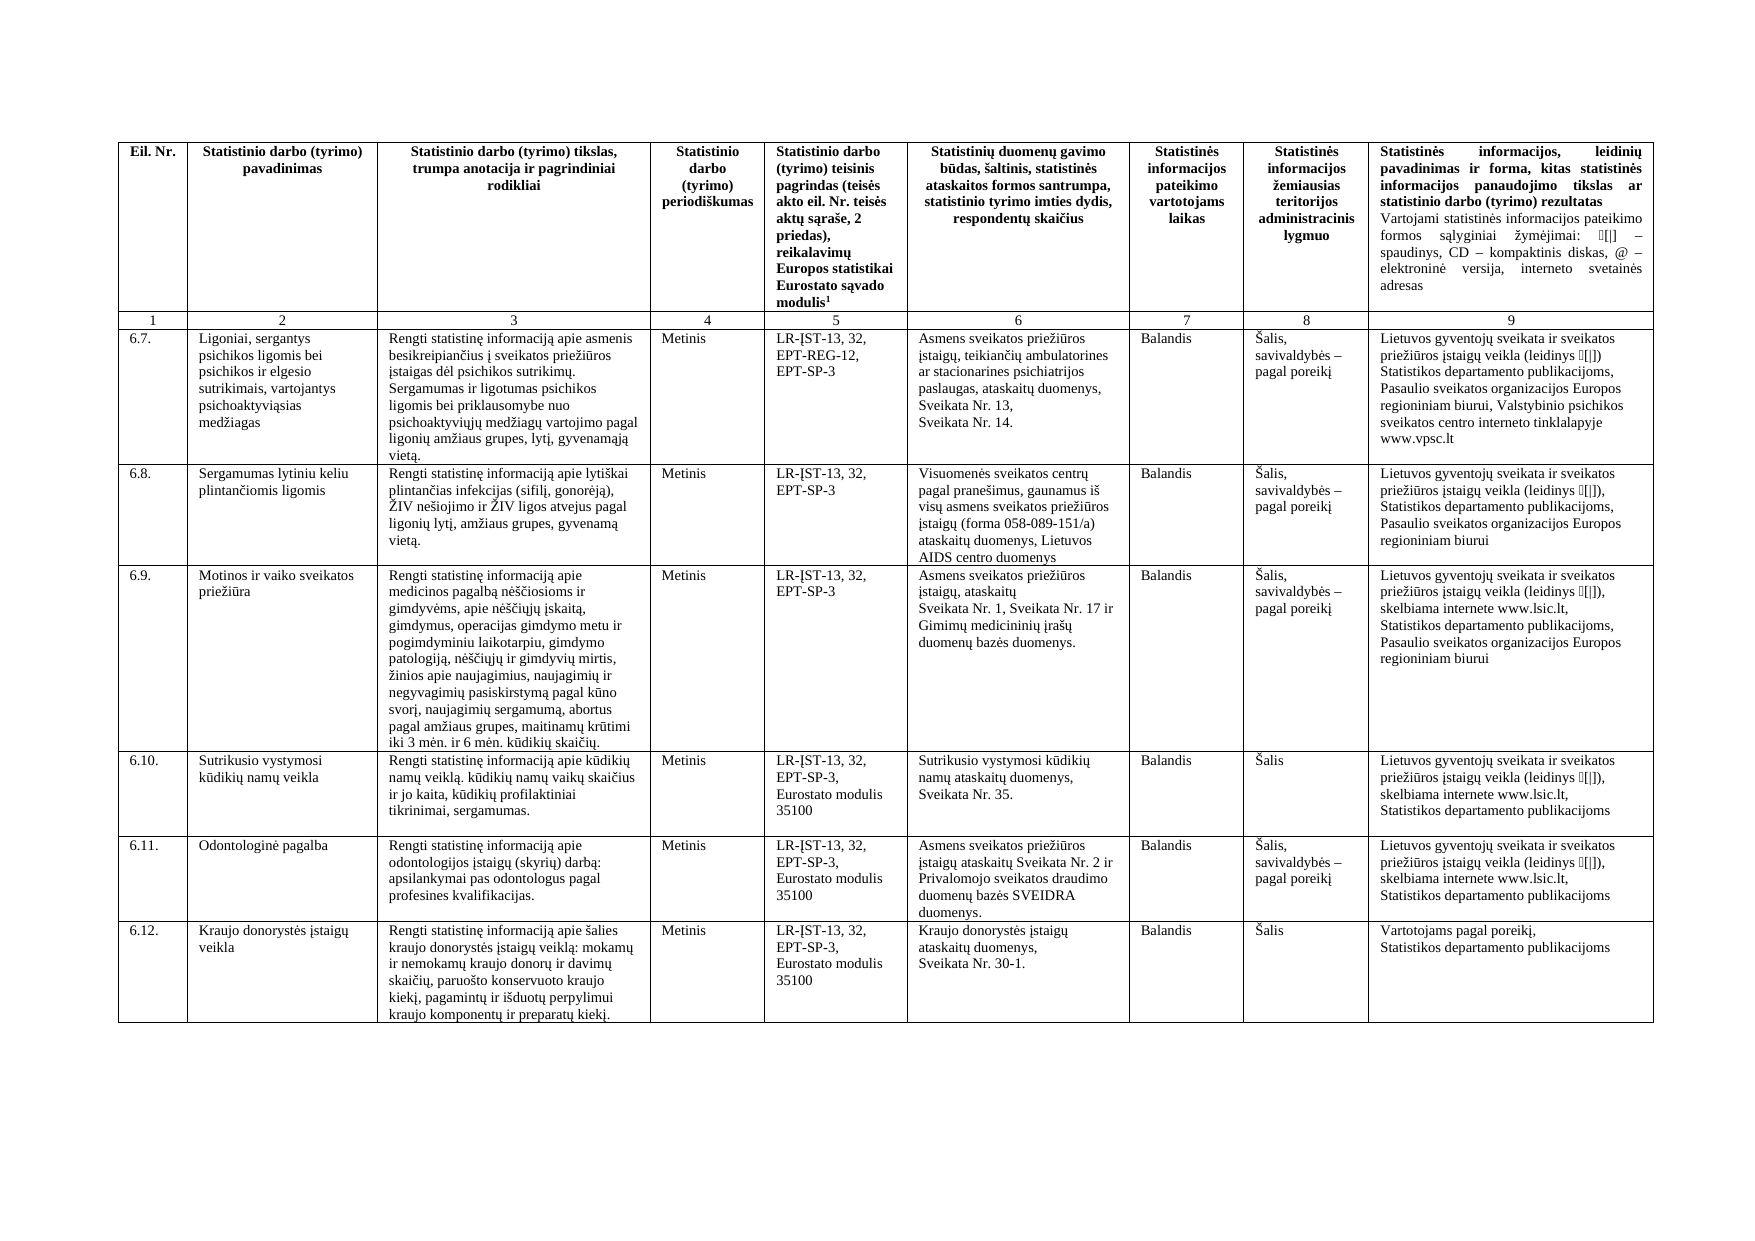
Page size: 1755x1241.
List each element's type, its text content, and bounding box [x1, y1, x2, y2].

table_cell Balandis [1130, 566, 1243, 751]
table_cell 6.7. [119, 330, 187, 464]
table_cell LR-ĮST-13, 32, EPT-SP-3, Eurostato modulis 35100 [765, 922, 907, 1022]
table_cell Visuomenės sveikatos centrų pagal pranešimus, gaunamus iš visų asmens sveikatos priežiūros įstaigų (forma 058-089-151/a) ataskaitų duomenys, Lietuvos AIDS centro duomenys [908, 465, 1129, 565]
table_cell Lietuvos gyventojų sveikata ir sveikatos priežiūros įstaigų veikla (leidinys &[|]), skelbiama internete www.lsic.lt, Statistikos departamento publikacijoms, Pasaulio sveikatos organizacijos Europos regioniniam biurui [1369, 566, 1653, 751]
table_header Statistinės informacijos pateikimo vartotojams laikas [1130, 143, 1243, 311]
table_cell Kraujo donorystės įstaigų veikla [188, 922, 377, 1022]
table_cell LR-ĮST-13, 32, EPT-SP-3 [765, 465, 907, 565]
table_cell 1 [119, 312, 187, 328]
table_cell Šalis, savivaldybės – pagal poreikį [1244, 330, 1368, 464]
table_cell 6.10. [119, 752, 187, 836]
table_cell 6.12. [119, 922, 187, 1022]
table_header Statistinės informacijos žemiausias teritorijos administracinis lygmuo [1244, 143, 1368, 311]
table_cell Metinis [651, 330, 764, 464]
table_cell Kraujo donorystės įstaigų ataskaitų duomenys, Sveikata Nr. 30-1. [908, 922, 1129, 1022]
table_cell Metinis [651, 566, 764, 751]
table_cell Sutrikusio vystymosi kūdikių namų veikla [188, 752, 377, 836]
table_cell Ligoniai, sergantys psichikos ligomis bei psichikos ir elgesio sutrikimais, vartojantys psichoaktyviąsias medžiagas [188, 330, 377, 464]
table_cell LR-ĮST-13, 32, EPT-REG-12, EPT-SP-3 [765, 330, 907, 464]
table_cell Asmens sveikatos priežiūros įstaigų, ataskaitų Sveikata Nr. 1, Sveikata Nr. 17 ir Gimimų medicininių įrašų duomenų bazės duomenys. [908, 566, 1129, 751]
table_cell 6.11. [119, 837, 187, 921]
table_header Statistinio darbo (tyrimo) periodiškumas [651, 143, 764, 311]
table_cell 5 [765, 312, 907, 328]
table_cell Rengti statistinę informaciją apie kūdikių namų veiklą. kūdikių namų vaikų skaičius ir jo kaita, kūdikių profilaktiniai tikrinimai, sergamumas. [378, 752, 650, 836]
table_cell LR-ĮST-13, 32, EPT-SP-3 [765, 566, 907, 751]
table_cell 6 [908, 312, 1129, 328]
table_header Statistinių duomenų gavimo būdas, šaltinis, statistinės ataskaitos formos santrumpa, statistinio tyrimo imties dydis, respondentų skaičius [908, 143, 1129, 311]
table_cell 8 [1244, 312, 1368, 328]
table_cell Šalis [1244, 922, 1368, 1022]
table_cell 4 [651, 312, 764, 328]
table_cell Balandis [1130, 752, 1243, 836]
table_cell 9 [1369, 312, 1653, 328]
table_cell Vartotojams pagal poreikį, Statistikos departamento publikacijoms [1369, 922, 1653, 1022]
table_header Statistinės informacijos, leidinių pavadinimas ir forma, kitas statistinės informacijos panaudojimo tikslas ar statistinio darbo (tyrimo) rezultatas Vartojami statistinės informacijos pateikimo formos sąlyginiai žymėjimai: [|] – spaudinys, CD – kompaktinis diskas, @ – elektroninė versija, interneto svetainės adresas [1369, 143, 1653, 311]
table_cell Odontologinė pagalba [188, 837, 377, 921]
table_cell Lietuvos gyventojų sveikata ir sveikatos priežiūros įstaigų veikla (leidinys &[|]), Statistikos departamento publikacijoms, Pasaulio sveikatos organizacijos Europos regioniniam biurui [1369, 465, 1653, 565]
table_cell Balandis [1130, 837, 1243, 921]
table_header Statistinio darbo (tyrimo) tikslas, trumpa anotacija ir pagrindiniai rodikliai [378, 143, 650, 311]
table_header Statistinio darbo (tyrimo) teisinis pagrindas (teisės akto eil. Nr. teisės aktų sąraše, 2 priedas), reikalavimų Europos statistikai Eurostato sąvado modulis1 [765, 143, 907, 311]
table_cell Rengti statistinę informaciją apie šalies kraujo donorystės įstaigų veiklą: mokamų ir nemokamų kraujo donorų ir davimų skaičių, paruošto konservuoto kraujo kiekį, pagamintų ir išduotų perpylimui kraujo komponentų ir preparatų kiekį. [378, 922, 650, 1022]
table_cell 2 [188, 312, 377, 328]
table_cell Balandis [1130, 465, 1243, 565]
table_cell Šalis, savivaldybės – pagal poreikį [1244, 465, 1368, 565]
table_cell Sergamumas lytiniu keliu plintančiomis ligomis [188, 465, 377, 565]
table_cell Metinis [651, 752, 764, 836]
table_cell Lietuvos gyventojų sveikata ir sveikatos priežiūros įstaigų veikla (leidinys &[|]), skelbiama internete www.lsic.lt, Statistikos departamento publikacijoms [1369, 837, 1653, 921]
table_cell 3 [378, 312, 650, 328]
table_cell Metinis [651, 922, 764, 1022]
table_cell Metinis [651, 837, 764, 921]
table_cell Balandis [1130, 922, 1243, 1022]
table_header Eil. Nr. [119, 143, 187, 311]
table_cell 6.8. [119, 465, 187, 565]
table_cell Balandis [1130, 330, 1243, 464]
table_cell Šalis, savivaldybės – pagal poreikį [1244, 566, 1368, 751]
table_cell Rengti statistinę informaciją apie lytiškai plintančias infekcijas (sifilį, gonorėją), ŽIV nešiojimo ir ŽIV ligos atvejus pagal ligonių lytį, amžiaus grupes, gyvenamą vietą. [378, 465, 650, 565]
table_cell Motinos ir vaiko sveikatos priežiūra [188, 566, 377, 751]
table_cell Rengti statistinę informaciją apie medicinos pagalbą nėščiosioms ir gimdyvėms, apie nėščiųjų įskaitą, gimdymus, operacijas gimdymo metu ir pogimdyminiu laikotarpiu, gimdymo patologiją, nėščiųjų ir gimdyvių mirtis, žinios apie naujagimius, naujagimių ir negyvagimių pasiskirstymą pagal kūno svorį, naujagimių sergamumą, abortus pagal amžiaus grupes, maitinamų krūtimi iki 3 mėn. ir 6 mėn. kūdikių skaičių. [378, 566, 650, 751]
table_cell LR-ĮST-13, 32, EPT-SP-3, Eurostato modulis 35100 [765, 752, 907, 836]
table_cell Rengti statistinę informaciją apie asmenis besikreipiančius į sveikatos priežiūros įstaigas dėl psichikos sutrikimų. Sergamumas ir ligotumas psichikos ligomis bei priklausomybe nuo psichoaktyviųjų medžiagų vartojimo pagal ligonių amžiaus grupes, lytį, gyvenamąją vietą. [378, 330, 650, 464]
table_cell Lietuvos gyventojų sveikata ir sveikatos priežiūros įstaigų veikla (leidinys &[|]) Statistikos departamento publikacijoms, Pasaulio sveikatos organizacijos Europos regioniniam biurui, Valstybinio psichikos sveikatos centro interneto tinklalapyje www.vpsc.lt [1369, 330, 1653, 464]
table_cell Šalis, savivaldybės – pagal poreikį [1244, 837, 1368, 921]
table_cell Metinis [651, 465, 764, 565]
table_cell Rengti statistinę informaciją apie odontologijos įstaigų (skyrių) darbą: apsilankymai pas odontologus pagal profesines kvalifikacijas. [378, 837, 650, 921]
table_cell Sutrikusio vystymosi kūdikių namų ataskaitų duomenys, Sveikata Nr. 35. [908, 752, 1129, 836]
table_cell 6.9. [119, 566, 187, 751]
table_cell 7 [1130, 312, 1243, 328]
table_cell Asmens sveikatos priežiūros įstaigų ataskaitų Sveikata Nr. 2 ir Privalomojo sveikatos draudimo duomenų bazės SVEIDRA duomenys. [908, 837, 1129, 921]
table_cell Asmens sveikatos priežiūros įstaigų, teikiančių ambulatorines ar stacionarines psichiatrijos paslaugas, ataskaitų duomenys, Sveikata Nr. 13, Sveikata Nr. 14. [908, 330, 1129, 464]
table_cell LR-ĮST-13, 32, EPT-SP-3, Eurostato modulis 35100 [765, 837, 907, 921]
table_cell Lietuvos gyventojų sveikata ir sveikatos priežiūros įstaigų veikla (leidinys &[|]), skelbiama internete www.lsic.lt, Statistikos departamento publikacijoms [1369, 752, 1653, 836]
table_cell Šalis [1244, 752, 1368, 836]
table_header Statistinio darbo (tyrimo) pavadinimas [188, 143, 377, 311]
